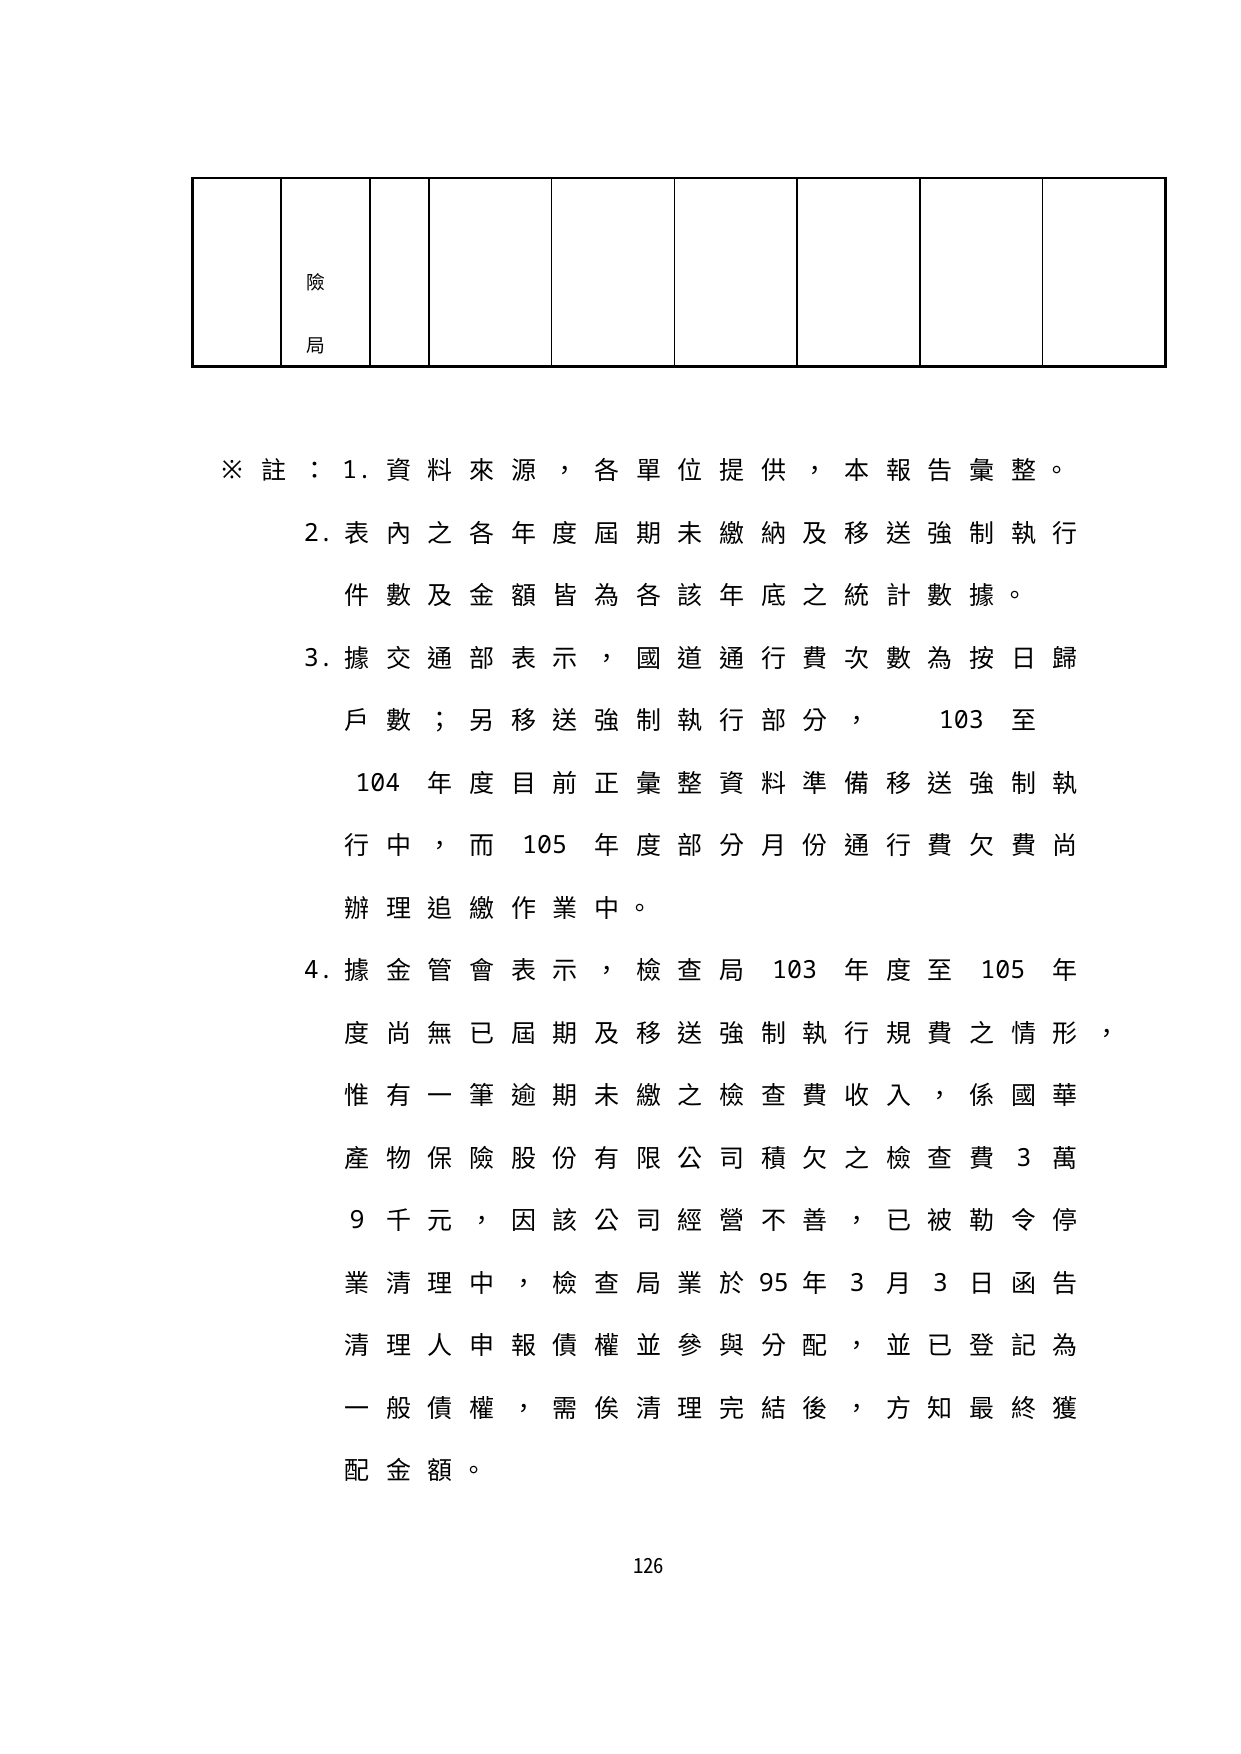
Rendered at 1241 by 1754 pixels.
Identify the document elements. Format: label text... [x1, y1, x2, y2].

table_cell [798, 179, 919, 365]
table_cell 險局 [282, 179, 369, 365]
text 2.表內之各年度屆期未繳納及移送強制執行件數及金額皆為各該年底之統計數據。 [211, 490, 1086, 615]
text 4.據金管會表示，檢查局103年度至105年度尚無已屆期及移送強制執行規費之情形，惟有一筆逾期未繳之檢查費收入，係國華產物保險股份有限公司積欠之檢查費3萬9千元，因該公司經營不善，已被勒令停業清理中，檢查局業於95年3月3日函告清理人申報債權並參與分配，並已登記為一般債權，需俟清理完結後，方知最終獲配金額。 [211, 927, 1086, 1490]
table_cell [430, 179, 551, 365]
table_cell [921, 179, 1042, 365]
text 3.據交通部表示，國道通行費次數為按日歸戶數；另移送強制執行部分， 103至104年度目前正彙整資料準備移送強制執行中，而105年度部分月份通行費欠費尚辦理追繳作業中。 [211, 615, 1086, 927]
table_cell [675, 179, 796, 365]
table_cell [1043, 179, 1164, 365]
table_cell [552, 179, 674, 365]
table_cell [194, 179, 280, 365]
text ※註：1.資料來源，各單位提供，本報告彙整。 [211, 427, 1086, 490]
table_cell [371, 179, 428, 365]
